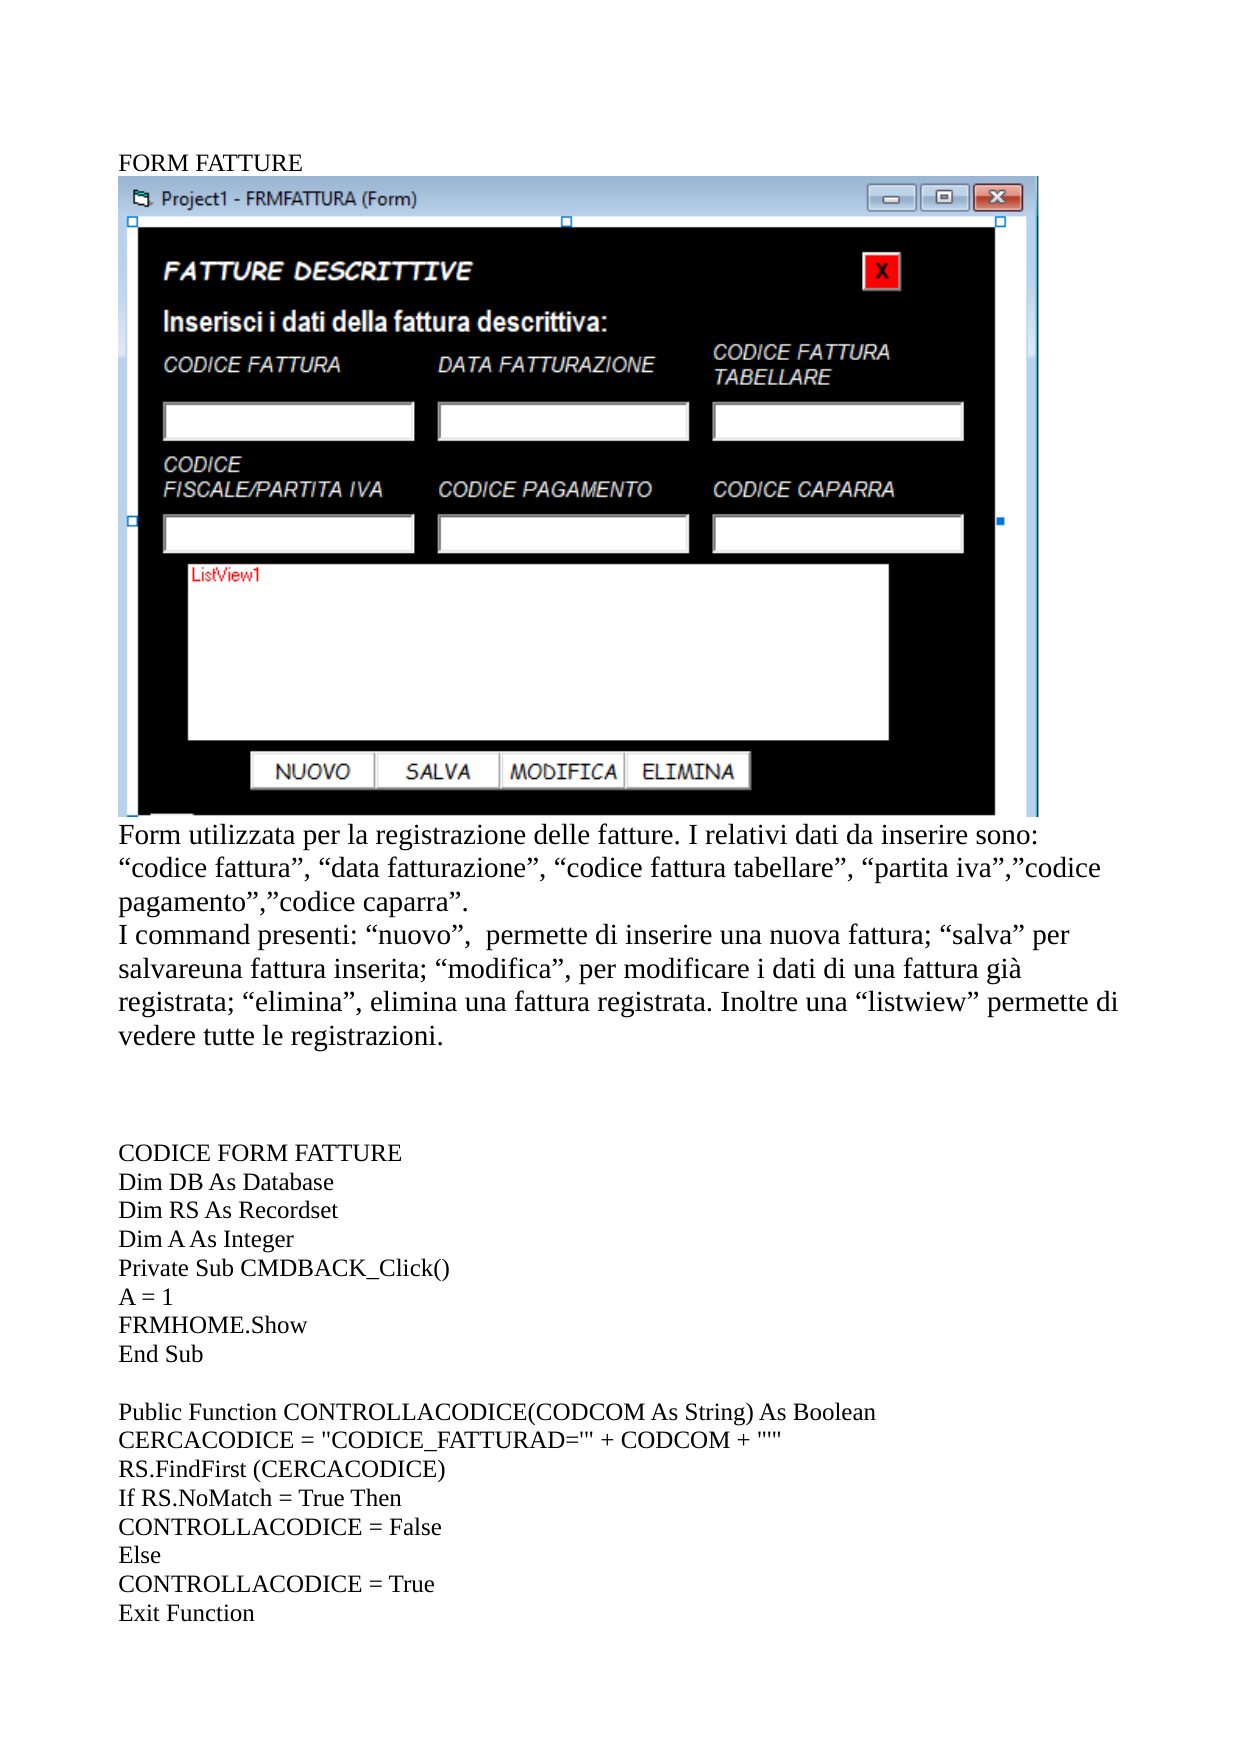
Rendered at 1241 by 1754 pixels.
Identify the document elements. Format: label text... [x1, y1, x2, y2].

text Dim A As Integer [118, 1224, 1122, 1253]
text FORM FATTURE [118, 148, 1122, 176]
text I command presenti: “nuovo”, permette di inserire una nuova fattura; “salva” per salvareuna fattura inserita; “modifica”, per modificare i dati di una fattura già registrata; “elimina”, elimina una fattura registrata. Inoltre una “listwiew” permette di vedere tutte le registrazioni. [118, 917, 1122, 1052]
text CERCACODICE = "CODICE_FATTURAD='" + CODCOM + "'" [118, 1425, 1122, 1454]
text CODICE FORM FATTURE [118, 1138, 1122, 1167]
text RS.FindFirst (CERCACODICE) [118, 1454, 1122, 1483]
text If RS.NoMatch = True Then [118, 1483, 1122, 1512]
text CONTROLLACODICE = True [118, 1569, 1122, 1598]
text Dim DB As Database [118, 1167, 1122, 1195]
text Public Function CONTROLLACODICE(CODCOM As String) As Boolean [118, 1397, 1122, 1425]
text FRMHOME.Show [118, 1310, 1122, 1339]
text CONTROLLACODICE = False [118, 1512, 1122, 1540]
text Private Sub CMDBACK_Click() [118, 1253, 1122, 1282]
text Exit Function [118, 1598, 1122, 1627]
text Form utilizzata per la registrazione delle fatture. I relativi dati da inserire sono: “codice fattura”, “data fatturazione”, “codice fattura tabellare”, “partita iva”,”codice pagamento”,”codice caparra”. [118, 817, 1122, 917]
text Else [118, 1540, 1122, 1569]
text End Sub [118, 1339, 1122, 1368]
text Dim RS As Recordset [118, 1195, 1122, 1224]
text A = 1 [118, 1282, 1122, 1310]
